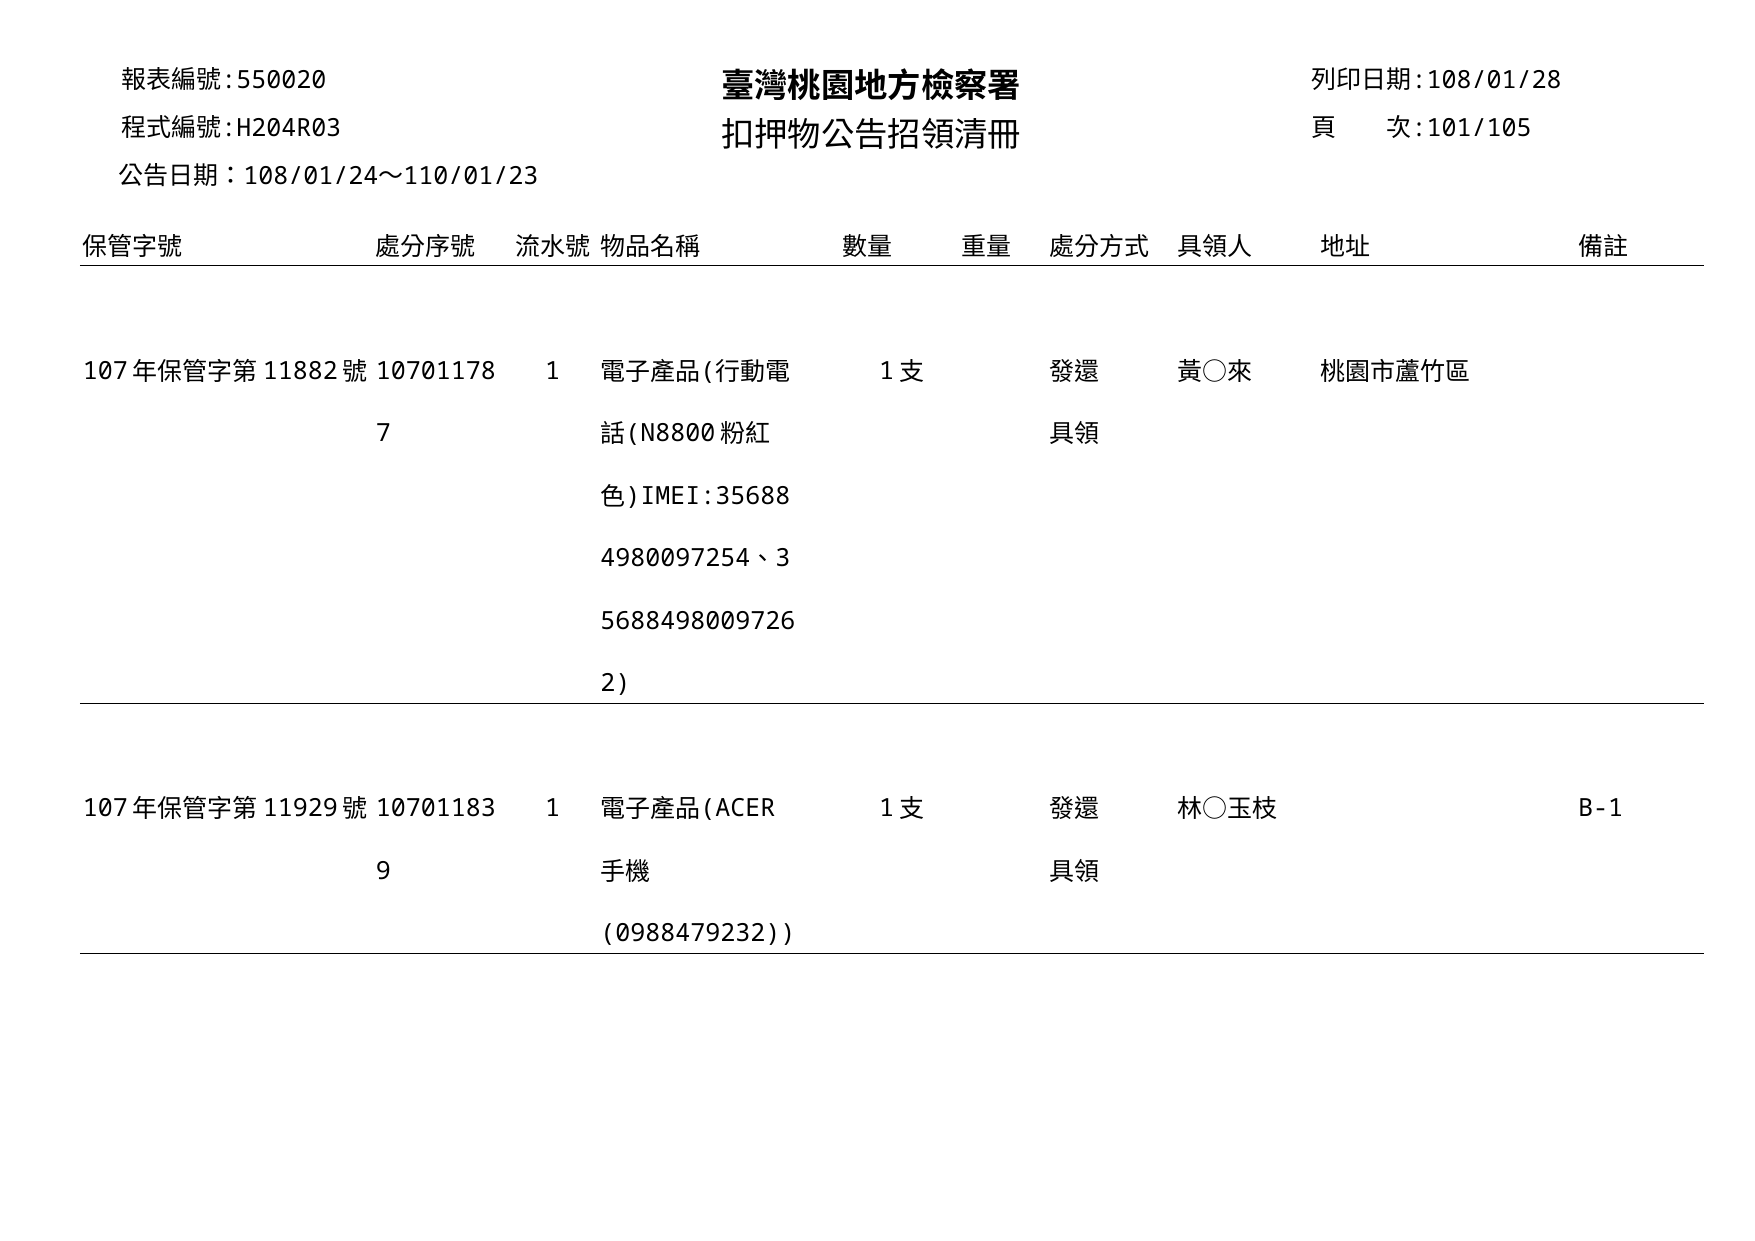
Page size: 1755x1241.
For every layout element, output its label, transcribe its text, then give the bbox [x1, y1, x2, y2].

table_header 數量 [808, 203, 927, 265]
table_cell 1 [507, 266, 597, 703]
table_cell 1支 [808, 704, 927, 953]
table_cell [927, 704, 1046, 953]
table_header 處分方式 [1046, 203, 1175, 265]
table_cell 107年保管字第11929號 [80, 704, 373, 953]
table_cell 發還 具領 [1046, 266, 1175, 703]
table_header 處分序號 [373, 203, 507, 265]
table_header 重量 [927, 203, 1046, 265]
table_cell 林○玉枝 [1175, 704, 1317, 953]
table_cell [1317, 704, 1575, 953]
table_cell 107011787 [373, 266, 507, 703]
table_cell 電子產品(ACER手機(0988479232)) [597, 704, 807, 953]
table_cell B-1 [1575, 704, 1704, 953]
table_cell 107年保管字第11882號 [80, 266, 373, 703]
table_header 保管字號 [80, 203, 373, 265]
table_cell 1 [507, 704, 597, 953]
table_cell [927, 266, 1046, 703]
table_cell 桃園市蘆竹區 [1317, 266, 1575, 703]
table_header 備註 [1575, 203, 1704, 265]
table_cell 1支 [808, 266, 927, 703]
table_cell 107011839 [373, 704, 507, 953]
table_header 流水號 [507, 203, 597, 265]
table_header 具領人 [1175, 203, 1317, 265]
table_cell 電子產品(行動電話(N8800粉紅色)IMEI:356884980097254、356884980097262) [597, 266, 807, 703]
table_cell [1575, 266, 1704, 703]
table_cell 發還 具領 [1046, 704, 1175, 953]
table_cell 黃○來 [1175, 266, 1317, 703]
table_header 物品名稱 [597, 203, 807, 265]
table_header 地址 [1317, 203, 1575, 265]
